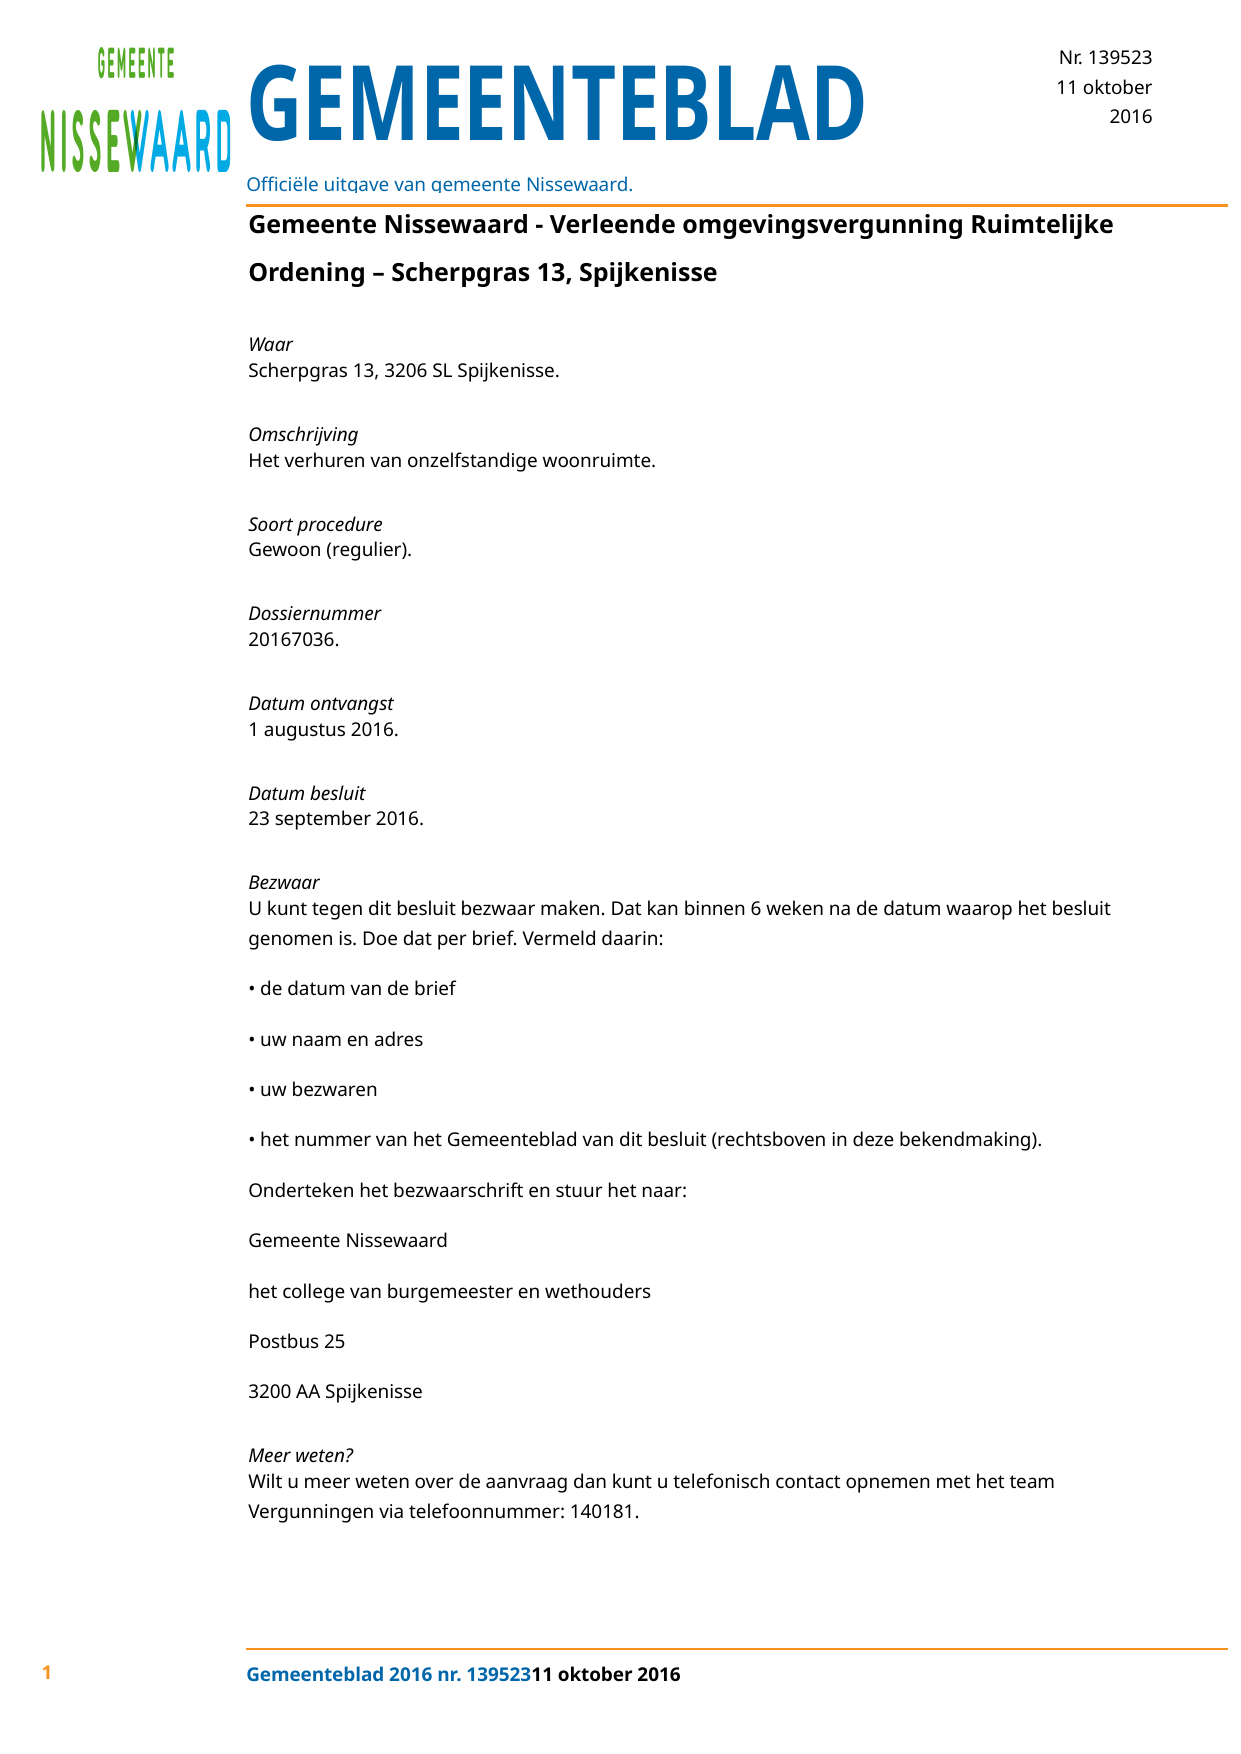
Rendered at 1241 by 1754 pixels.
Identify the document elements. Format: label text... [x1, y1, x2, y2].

text • uw bezwaren [248, 1076, 1152, 1102]
text Meer weten? [248, 1443, 1152, 1468]
text Omschrijving [248, 421, 1152, 447]
text U kunt tegen dit besluit bezwaar maken. Dat kan binnen 6 weken na de datum waarop het besluit genomen is. Doe dat per brief. Vermeld daarin: [248, 895, 1152, 951]
text Wilt u meer weten over de aanvraag dan kunt u telefonisch contact opnemen met het team Vergunningen via telefoonnummer: 140181. [248, 1468, 1152, 1524]
text • het nummer van het Gemeenteblad van dit besluit (rechtsboven in deze bekendmaking). [248, 1127, 1152, 1152]
text Postbus 25 [248, 1328, 1152, 1354]
picture [176, 157, 187, 172]
text • de datum van de brief [248, 975, 1152, 1001]
picture [154, 157, 165, 172]
picture [200, 151, 206, 172]
text 1 augustus 2016. [248, 716, 1152, 742]
picture [222, 122, 227, 160]
text Soort procedure [248, 511, 1152, 537]
text 20167036. [248, 626, 1152, 652]
text Bezwaar [248, 869, 1152, 895]
text het college van burgemeester en wethouders [248, 1278, 1152, 1303]
text 23 september 2016. [248, 806, 1152, 831]
text 3200 AA Spijkenisse [248, 1379, 1152, 1404]
text Gemeente Nissewaard - Verleende omgevingsvergunning Ruimtelijke Ordening – Scherpgras 13, Spijkenisse [248, 207, 1152, 288]
text Gewoon (regulier). [248, 537, 1152, 562]
text Onderteken het bezwaarschrift en stuur het naar: [248, 1177, 1152, 1203]
text Scherpgras 13, 3206 SL Spijkenisse. [248, 357, 1152, 383]
text • uw naam en adres [248, 1026, 1152, 1051]
text Het verhuren van onzelfstandige woonruimte. [248, 447, 1152, 473]
text Datum besluit [248, 780, 1152, 806]
picture [201, 122, 206, 138]
text Datum ontvangst [248, 690, 1152, 716]
text Dossiernummer [248, 601, 1152, 626]
text Gemeente Nissewaard [248, 1227, 1152, 1253]
picture [41, 47, 231, 172]
text Waar [248, 331, 1152, 357]
